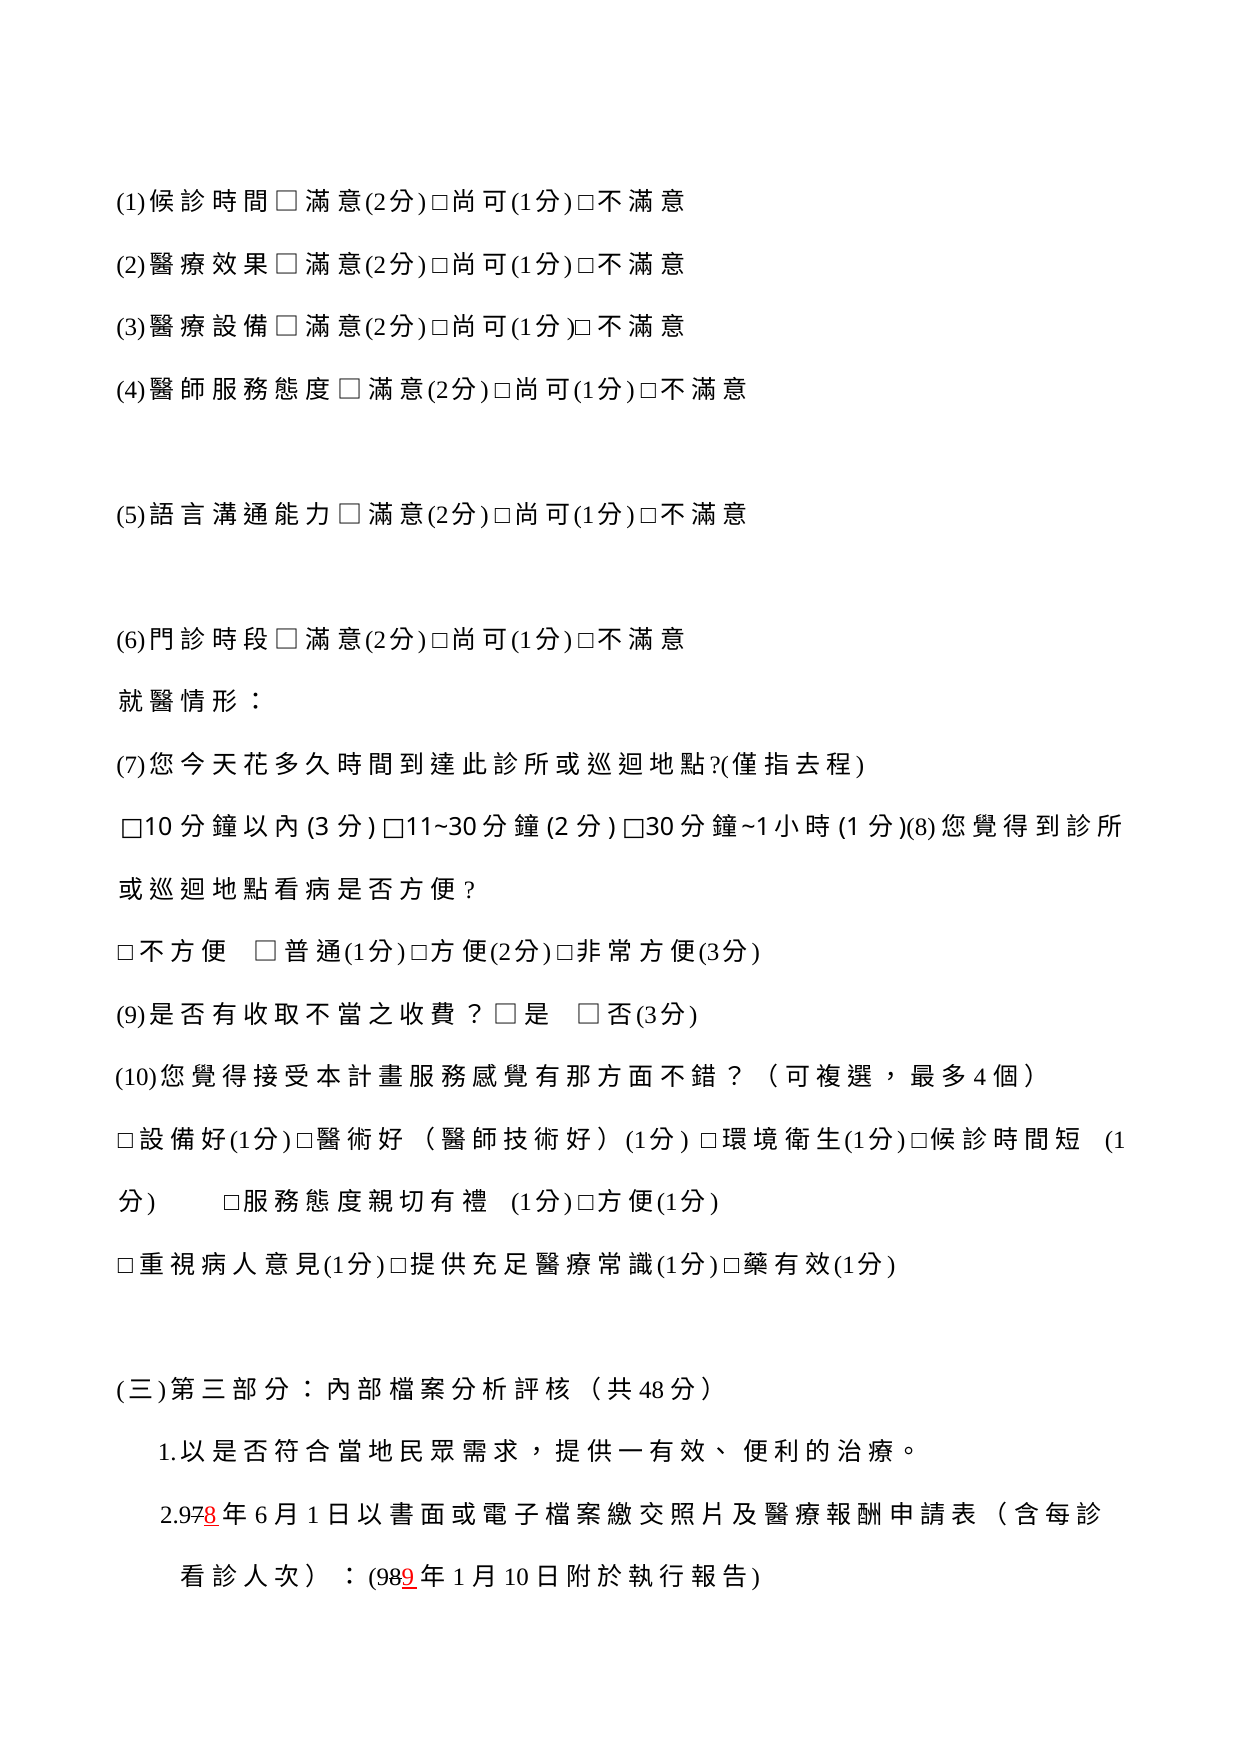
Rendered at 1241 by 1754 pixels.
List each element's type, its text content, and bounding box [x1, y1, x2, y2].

text (9)是否有收取不當之收費？□是 □否(3分) [115, 971, 1125, 1033]
text □不方便 □普通(1分) □方便(2分) □非常方便(3分) [115, 908, 1125, 971]
text □10分鐘以內(3分) □11~30分鐘(2分) □30分鐘~1小時(1分)(8)您覺得到診所或巡迴地點看病是否方便? [115, 783, 1125, 908]
text 2.978年6月1日以書面或電子檔案繳交照片及醫療報酬申請表（含每診看診人次）：(989年1月10日附於執行報告) [147, 1471, 1125, 1596]
text (6)門診時段□滿意(2分) □尚可(1分) □不滿意 [115, 596, 1125, 658]
text (1)候診時間□滿意(2分) □尚可(1分) □不滿意 [115, 158, 1125, 221]
text (5)語言溝通能力□滿意(2分) □尚可(1分) □不滿意 [115, 471, 1125, 533]
text (3)醫療設備□滿意(2分) □尚可(1分)□不滿意 [115, 283, 1125, 346]
text 就醫情形： [115, 658, 1125, 721]
text □設備好(1分) □醫術好（醫師技術好）(1分) □環境衛生(1分) □候診時間短 (1分) □服務態度親切有禮 (1分) □方便(1分) [115, 1096, 1125, 1221]
text (三)第三部分：內部檔案分析評核（共48分） [115, 1346, 1125, 1408]
text □重視病人意見(1分) □提供充足醫療常識(1分) □藥有效(1分) [115, 1221, 1125, 1283]
text (2)醫療效果□滿意(2分) □尚可(1分) □不滿意 [115, 221, 1125, 283]
text 1.以是否符合當地民眾需求，提供一有效、便利的治療。 [150, 1408, 1125, 1471]
text (4)醫師服務態度□滿意(2分) □尚可(1分) □不滿意 [115, 346, 1125, 408]
text (10)您覺得接受本計畫服務感覺有那方面不錯？（可複選，最多4個） [115, 1033, 1125, 1096]
text (7)您今天花多久時間到達此診所或巡迴地點?(僅指去程) [115, 721, 1125, 783]
